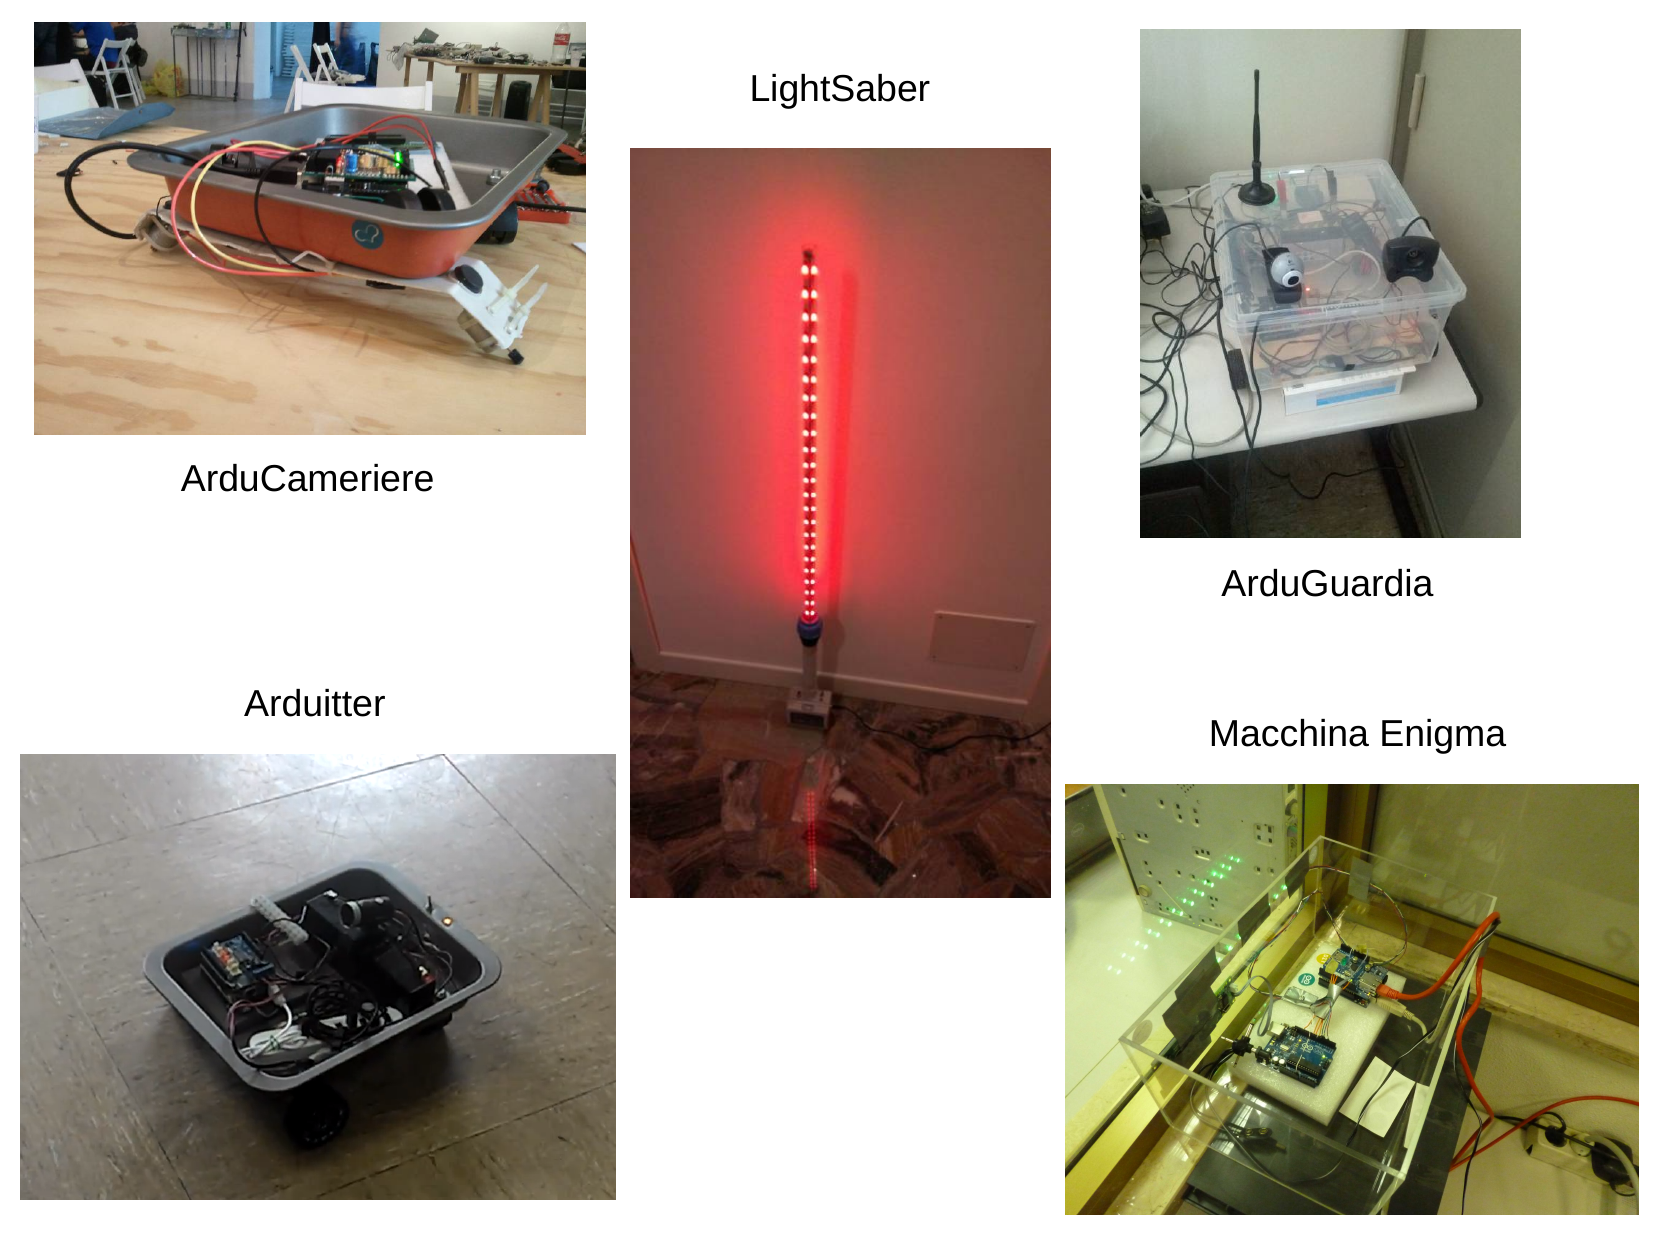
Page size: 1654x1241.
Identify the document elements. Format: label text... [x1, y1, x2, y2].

text_box LightSaber [645, 60, 1036, 117]
picture [630, 148, 1051, 898]
text_box ArduCameriere [45, 450, 571, 507]
text_box Arduitter [45, 675, 586, 732]
text_box ArduGuardia [1155, 555, 1501, 612]
picture [34, 22, 586, 436]
picture [20, 754, 616, 1201]
picture [1140, 29, 1521, 538]
picture [1065, 784, 1639, 1216]
text_box Macchina Enigma [1140, 705, 1576, 762]
